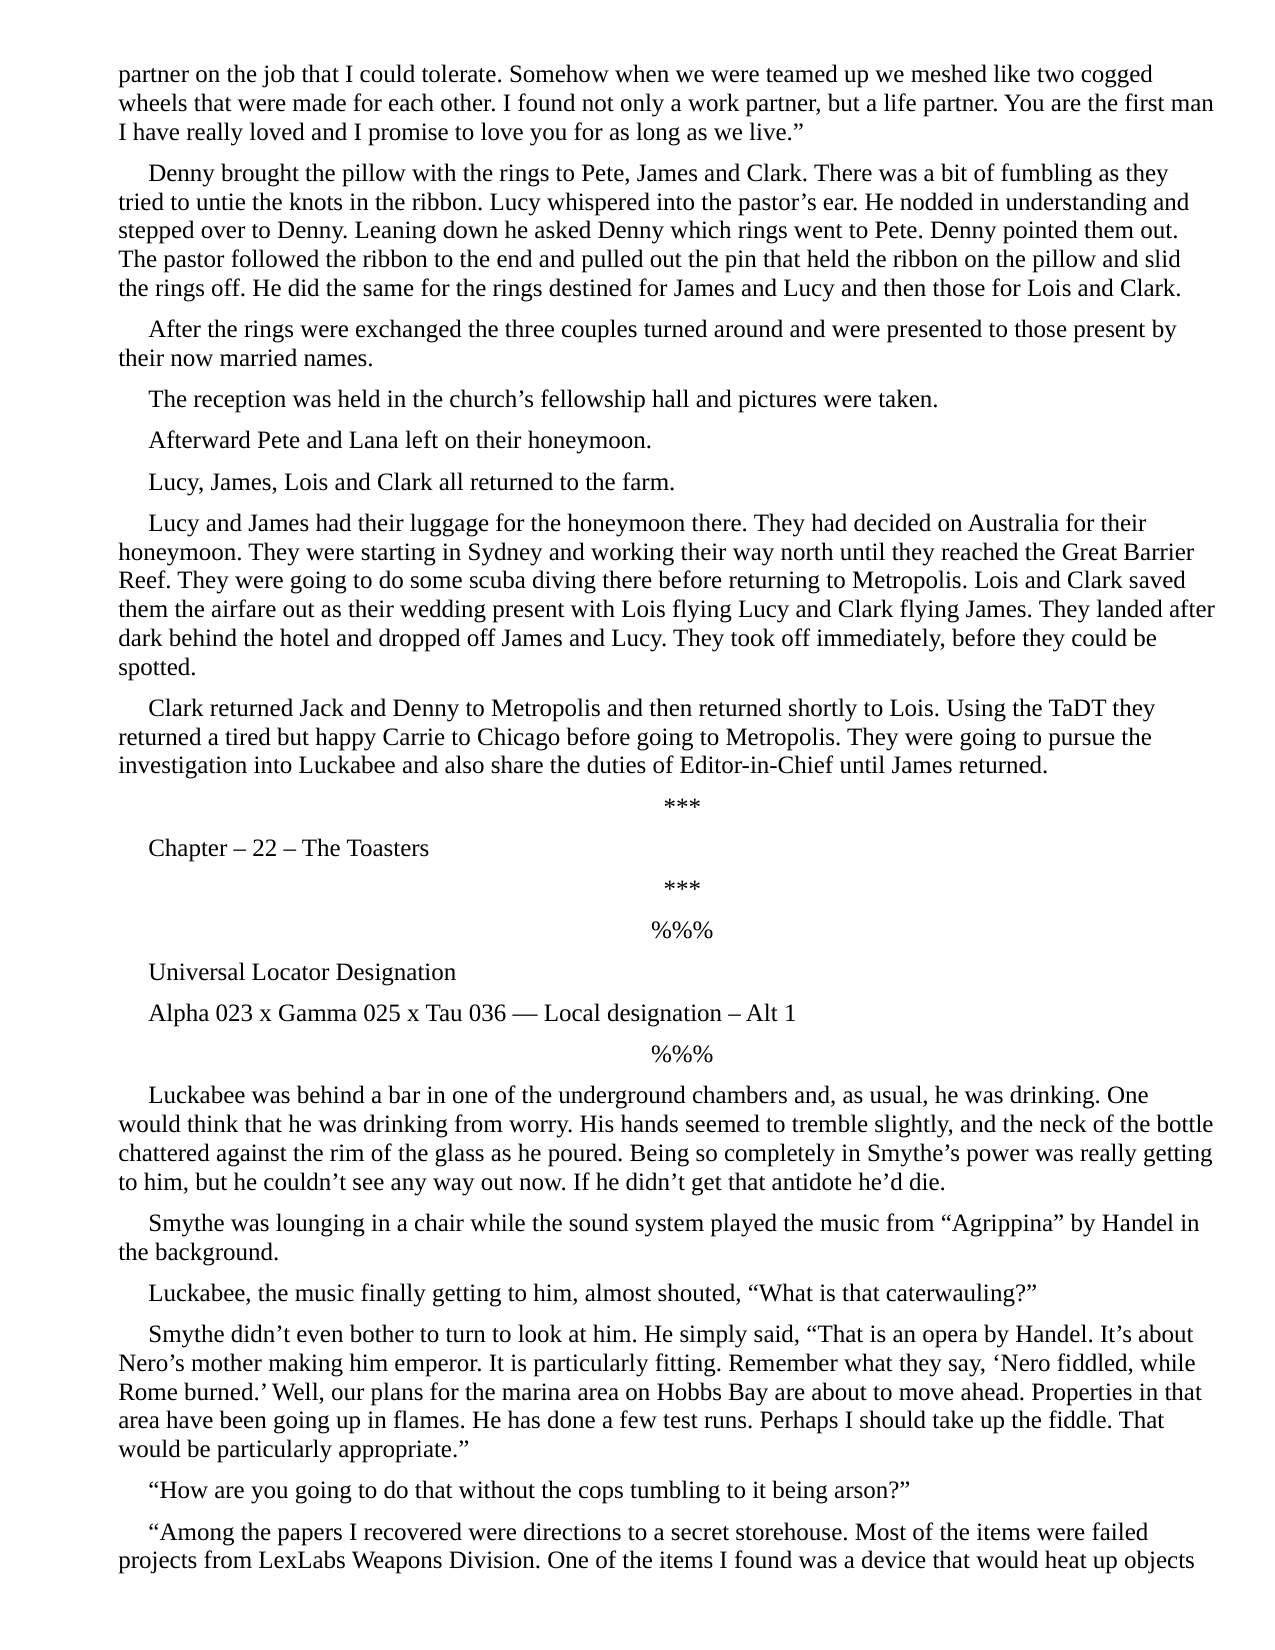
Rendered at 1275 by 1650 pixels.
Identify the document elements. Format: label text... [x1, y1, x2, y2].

text *** [118, 792, 1216, 820]
text Denny brought the pillow with the rings to Pete, James and Clark. There was a bit of fumbling as they tried to untie the knots in the ribbon. Lucy whispered into the pastor’s ear. He nodded in understanding and stepped over to Denny. Leaning down he asked Denny which rings went to Pete. Denny pointed them out. The pastor followed the ribbon to the end and pulled out the pin that held the ribbon on the pillow and slid the rings off. He did the same for the rings destined for James and Lucy and then those for Lois and Clark. [118, 158, 1216, 302]
text Alpha 023 x Gamma 025 x Tau 036 — Local designation – Alt 1 [118, 998, 1216, 1027]
text %%% [118, 1039, 1216, 1068]
text partner on the job that I could tolerate. Somehow when we were teamed up we meshed like two cogged wheels that were made for each other. I found not only a work partner, but a life partner. You are the first man I have really loved and I promise to love you for as long as we live.” [118, 59, 1216, 145]
text The reception was held in the church’s fellowship hall and pictures were taken. [118, 384, 1216, 413]
text Smythe was lounging in a chair while the sound system played the music from “Agrippina” by Handel in the background. [118, 1208, 1216, 1265]
text Smythe didn’t even bother to turn to look at him. He simply said, “That is an opera by Handel. It’s about Nero’s mother making him emperor. It is particularly fitting. Remember what they say, ‘Nero fiddled, while Rome burned.’ Well, our plans for the marina area on Hobbs Bay are about to move ahead. Properties in that area have been going up in flames. He has done a few test runs. Perhaps I should take up the fiddle. That would be particularly appropriate.” [118, 1319, 1216, 1463]
text Luckabee, the music finally getting to him, almost shouted, “What is that caterwauling?” [118, 1278, 1216, 1307]
text Lucy and James had their luggage for the honeymoon there. They had decided on Australia for their honeymoon. They were starting in Sydney and working their way north until they reached the Great Barrier Reef. They were going to do some scuba diving there before returning to Metropolis. Lois and Clark saved them the airfare out as their wedding present with Lois flying Lucy and Clark flying James. They landed after dark behind the hotel and dropped off James and Lucy. They took off immediately, before they could be spotted. [118, 508, 1216, 680]
text %%% [118, 915, 1216, 944]
text Luckabee was behind a bar in one of the underground chambers and, as usual, he was drinking. One would think that he was drinking from worry. His hands seemed to tremble slightly, and the neck of the bottle chattered against the rim of the glass as he poured. Being so completely in Smythe’s power was really getting to him, but he couldn’t see any way out now. If he didn’t get that antidote he’d die. [118, 1080, 1216, 1195]
text *** [118, 874, 1216, 903]
text After the rings were exchanged the three couples turned around and were presented to those present by their now married names. [118, 314, 1216, 372]
text Lucy, James, Lois and Clark all returned to the farm. [118, 467, 1216, 495]
text “Among the papers I recovered were directions to a secret storehouse. Most of the items were failed projects from LexLabs Weapons Division. One of the items I found was a device that would heat up objects [118, 1517, 1216, 1574]
text Universal Locator Designation [118, 957, 1216, 985]
text Afterward Pete and Lana left on their honeymoon. [118, 425, 1216, 454]
text Clark returned Jack and Denny to Metropolis and then returned shortly to Lois. Using the TaDT they returned a tired but happy Carrie to Chicago before going to Metropolis. They were going to pursue the investigation into Luckabee and also share the duties of Editor-in-Chief until James returned. [118, 693, 1216, 779]
text “How are you going to do that without the cops tumbling to it being arson?” [118, 1475, 1216, 1504]
text Chapter – 22 – The Toasters [118, 833, 1216, 862]
